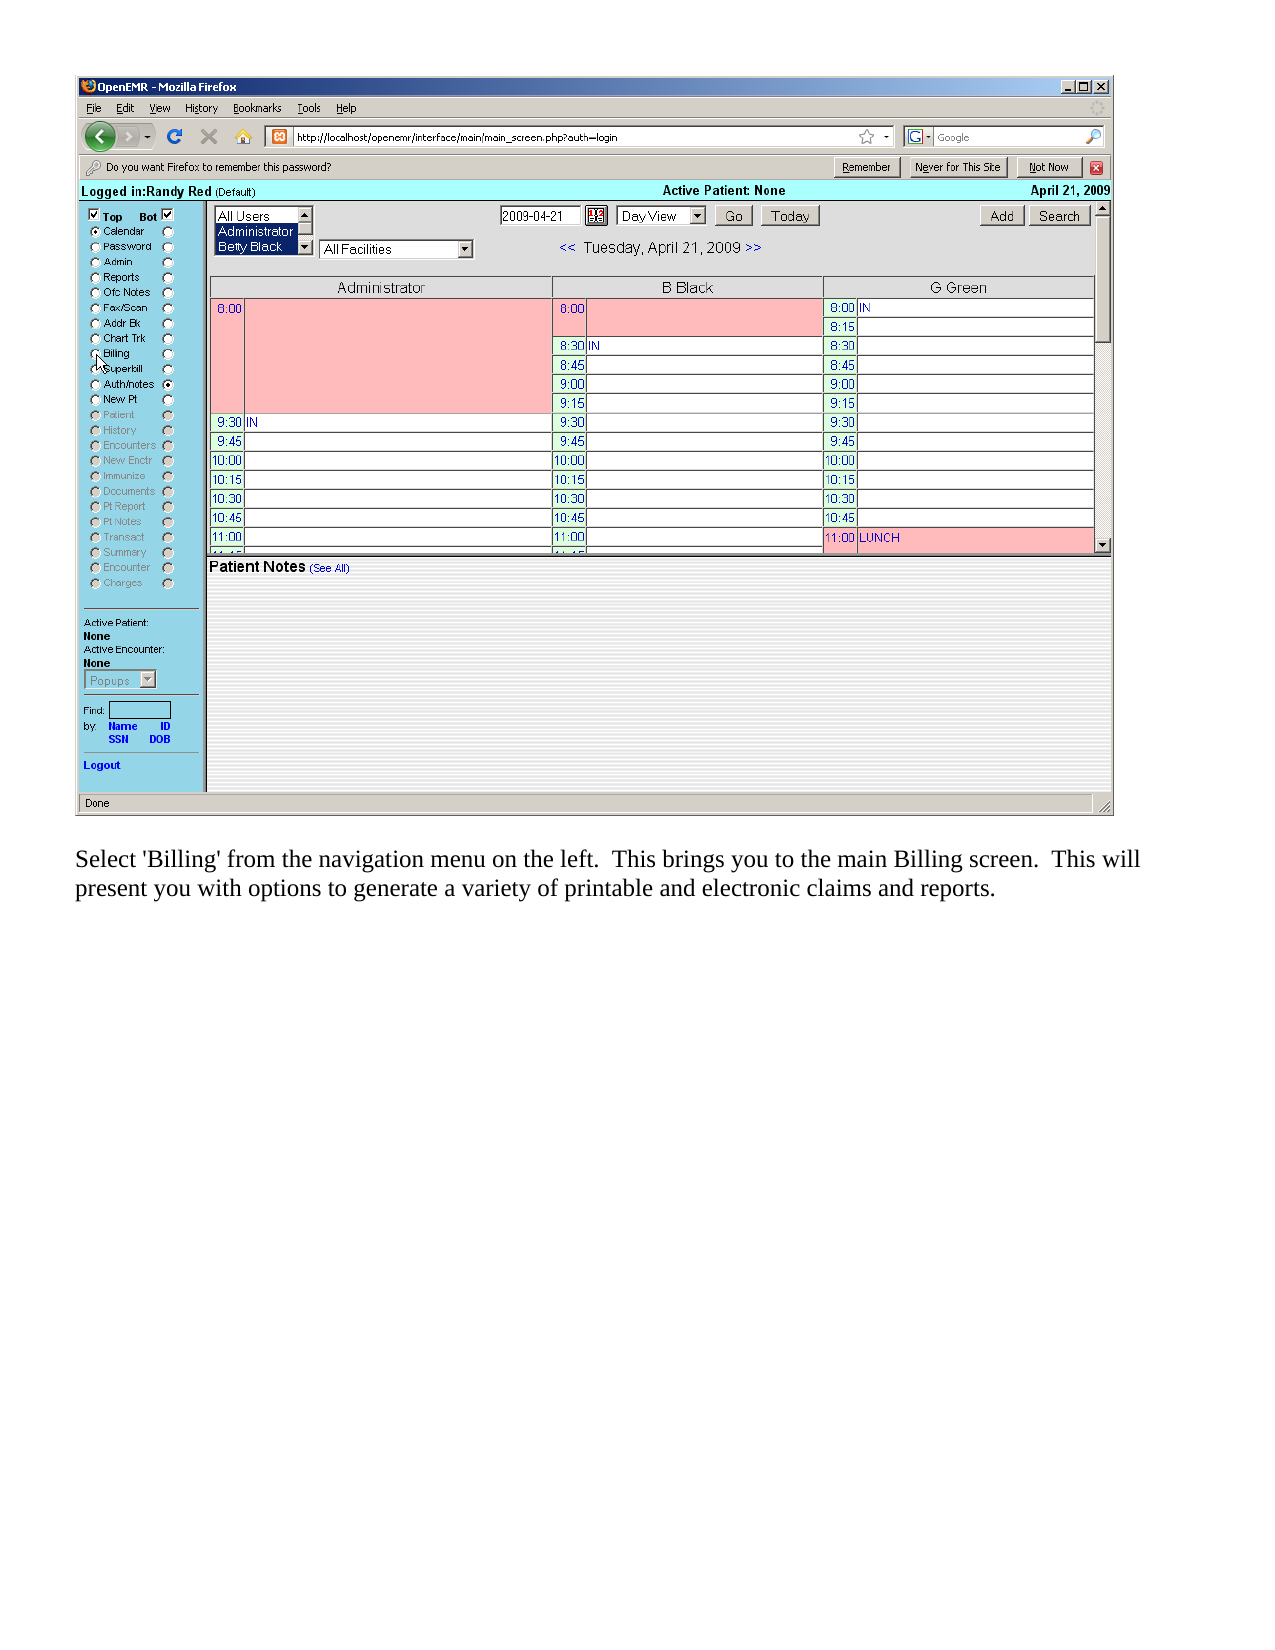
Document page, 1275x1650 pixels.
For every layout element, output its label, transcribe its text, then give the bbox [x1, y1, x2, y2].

picture [75, 75, 1114, 816]
text Select 'Billing' from the navigation menu on the left. This brings you to the main Billing screen. This will present you with options to generate a variety of printable and electronic claims and reports. [75, 844, 1200, 902]
